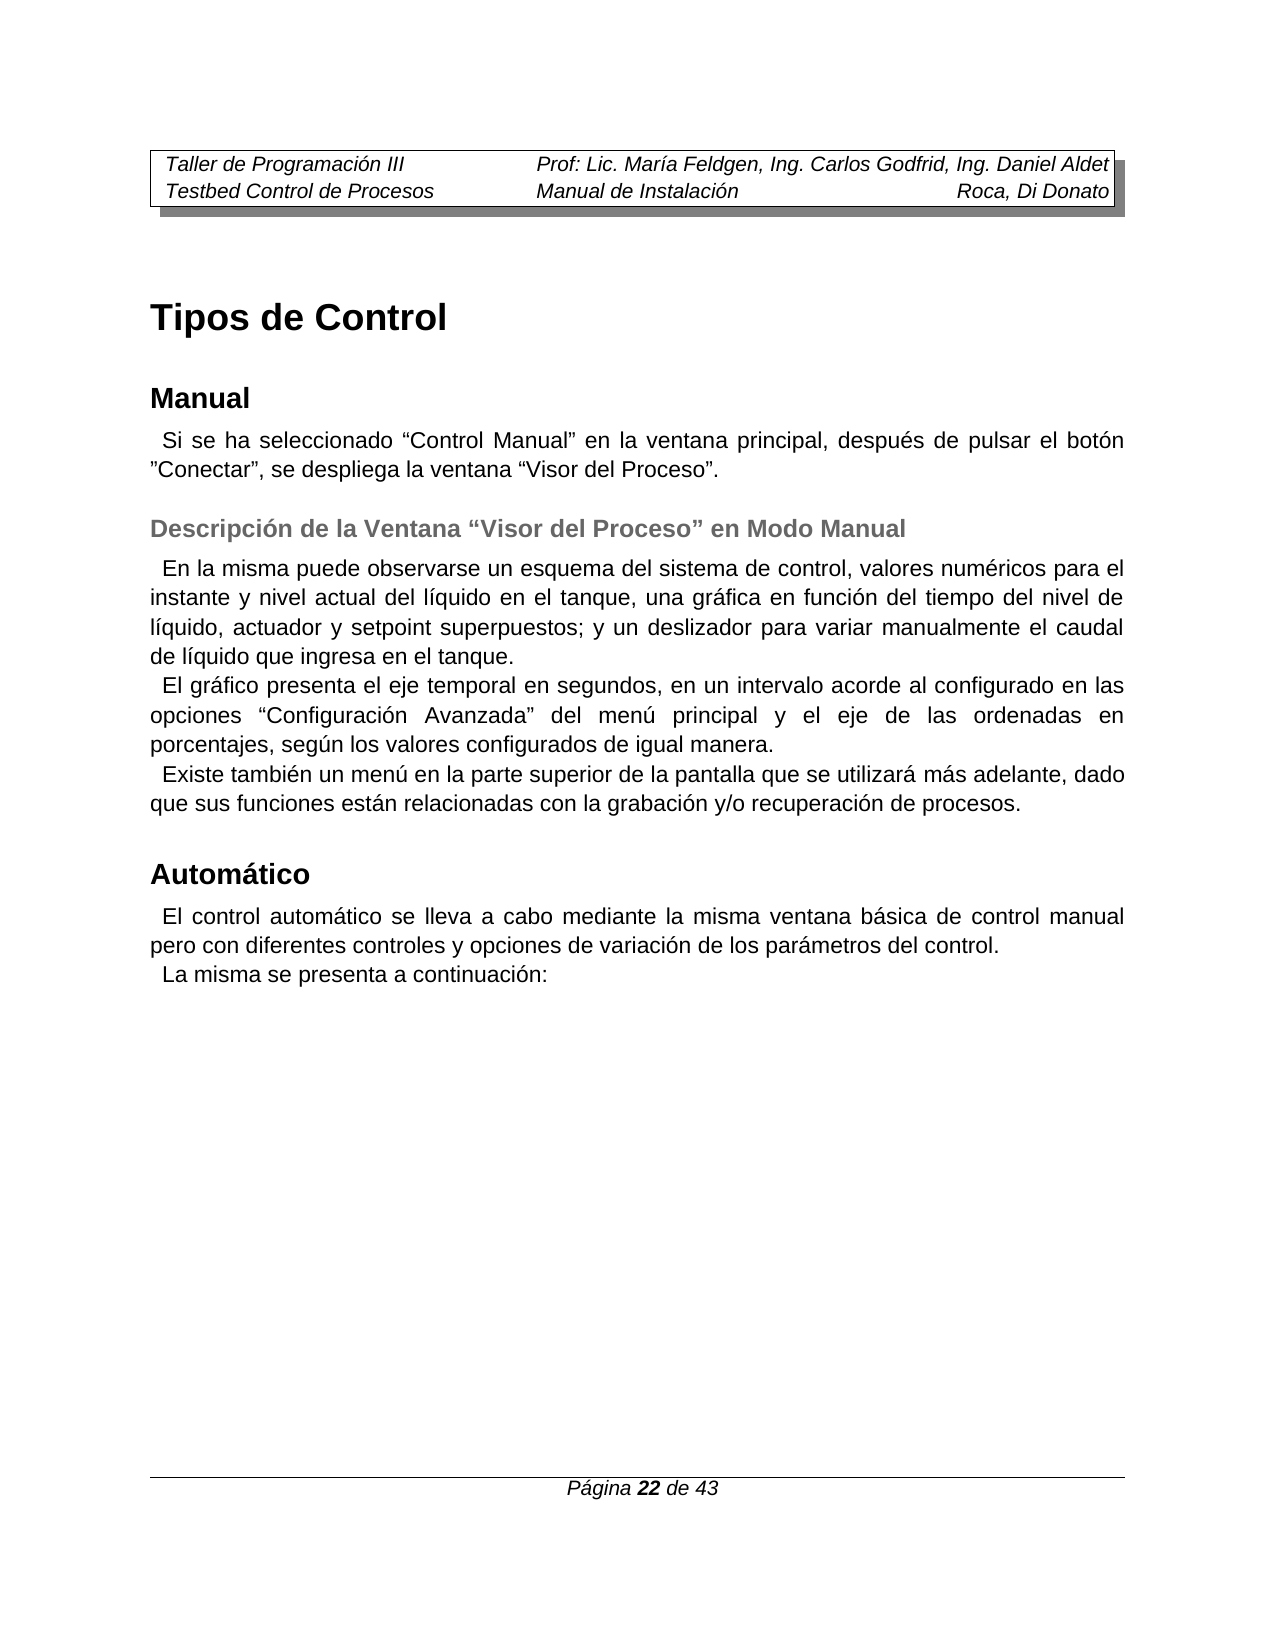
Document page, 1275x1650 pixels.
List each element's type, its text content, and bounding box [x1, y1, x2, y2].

text En la misma puede observarse un esquema del sistema de control, valores numéricos para el instante y nivel actual del líquido en el tanque, una gráfica en función del tiempo del nivel de líquido, actuador y setpoint superpuestos; y un deslizador para variar manualmente el caudal de líquido que ingresa en el tanque. [150, 556, 1125, 669]
subtitle Automático [150, 858, 1125, 890]
subtitle Tipos de Control [150, 296, 1125, 338]
text La misma se presenta a continuación: [150, 962, 1125, 988]
text Si se ha seleccionado “Control Manual” en la ventana principal, después de pulsar el botón ”Conectar”, se despliega la ventana “Visor del Proceso”. [150, 427, 1125, 482]
text El gráfico presenta el eje temporal en segundos, en un intervalo acorde al configurado en las opciones “Configuración Avanzada” del menú principal y el eje de las ordenadas en porcentajes, según los valores configurados de igual manera. [150, 673, 1125, 758]
text Existe también un menú en la parte superior de la pantalla que se utilizará más adelante, dado que sus funciones están relacionadas con la grabación y/o recuperación de procesos. [150, 761, 1125, 816]
text El control automático se lleva a cabo mediante la misma ventana básica de control manual pero con diferentes controles y opciones de variación de los parámetros del control. [150, 903, 1125, 958]
subtitle Descripción de la Ventana “Visor del Proceso” en Modo Manual [150, 515, 1125, 543]
subtitle Manual [150, 382, 1125, 414]
